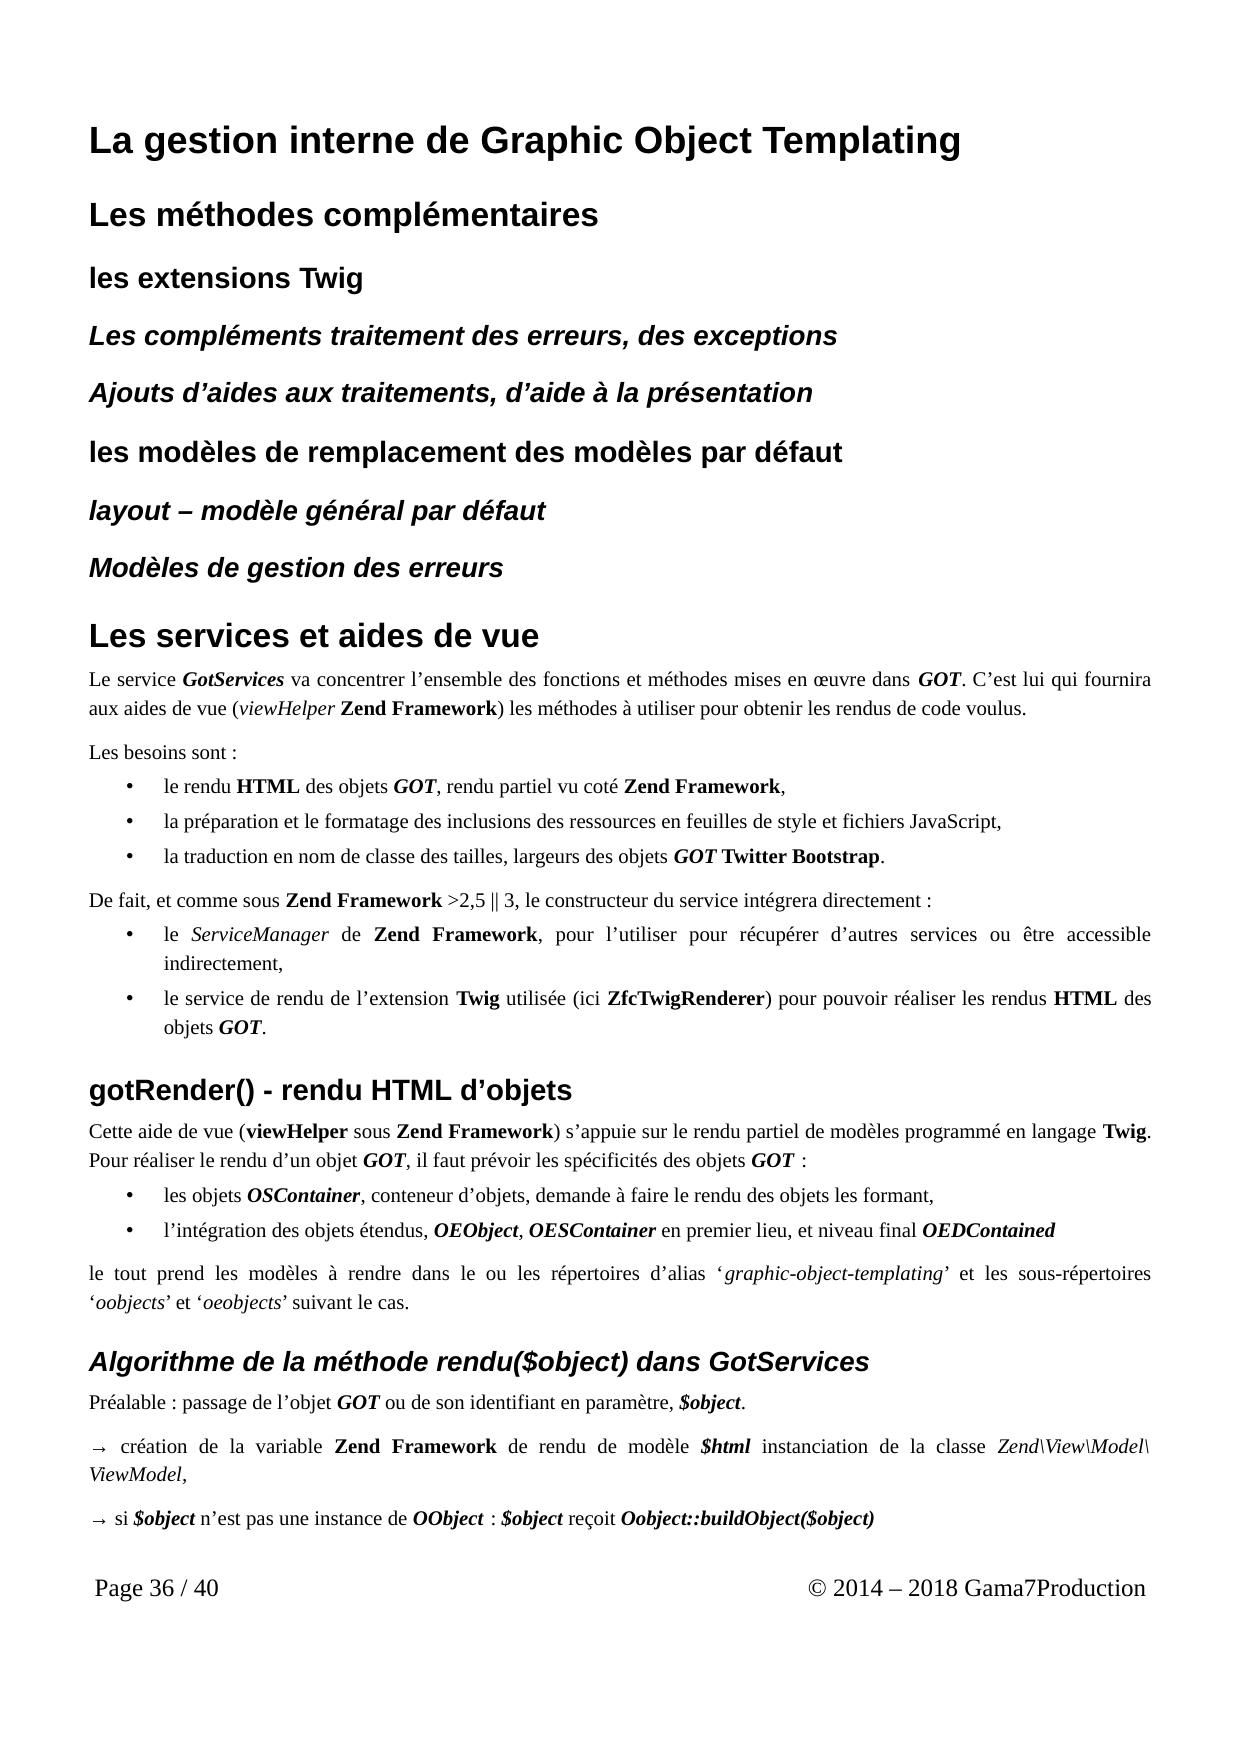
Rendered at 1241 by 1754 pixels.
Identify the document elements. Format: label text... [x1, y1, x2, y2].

subtitle layout – modèle général par défaut [88, 494, 1152, 526]
list le ServiceManager de Zend Framework, pour l’utiliser pour récupérer d’autres services ou être accessible indirectement, [126, 922, 1152, 975]
text Les besoins sont : [88, 740, 1152, 764]
text → si $object n’est pas une instance de OObject : $object reçoit Oobject::buildObject($object) [88, 1506, 1152, 1530]
text → création de la variable Zend Framework de rendu de modèle $html instanciation de la classe Zend\View\Model\ViewModel, [88, 1433, 1152, 1486]
subtitle gotRender() - rendu HTML d’objets [88, 1073, 1152, 1107]
list l’intégration des objets étendus, OEObject, OESContainer en premier lieu, et niveau final OEDContained [126, 1217, 1152, 1242]
subtitle La gestion interne de Graphic Object Templating [88, 118, 1152, 162]
subtitle Ajouts d’aides aux traitements, d’aide à la présentation [88, 376, 1152, 408]
text le tout prend les modèles à rendre dans le ou les répertoires d’alias ‘graphic-object-templating’ et les sous-répertoires ‘oobjects’ et ‘oeobjects’ suivant le cas. [88, 1261, 1152, 1314]
list la préparation et le formatage des inclusions des ressources en feuilles de style et fichiers JavaScript, [126, 809, 1152, 833]
list les objets OSContainer, conteneur d’objets, demande à faire le rendu des objets les formant, [126, 1183, 1152, 1207]
subtitle les extensions Twig [88, 261, 1152, 294]
text De fait, et comme sous Zend Framework >2,5 || 3, le constructeur du service intégrera directement : [88, 887, 1152, 912]
subtitle Algorithme de la méthode rendu($object) dans GotServices [88, 1346, 1152, 1378]
text Cette aide de vue (viewHelper sous Zend Framework) s’appuie sur le rendu partiel de modèles programmé en langage Twig. Pour réaliser le rendu d’un objet GOT, il faut prévoir les spécificités des objets GOT : [88, 1119, 1152, 1172]
list la traduction en nom de classe des tailles, largeurs des objets GOT Twitter Bootstrap. [126, 844, 1152, 868]
subtitle Les méthodes complémentaires [88, 195, 1152, 234]
subtitle Modèles de gestion des erreurs [88, 551, 1152, 583]
text Le service GotServices va concentrer l’ensemble des fonctions et méthodes mises en œuvre dans GOT. C’est lui qui fournira aux aides de vue (viewHelper Zend Framework) les méthodes à utiliser pour obtenir les rendus de code voulus. [88, 667, 1152, 720]
subtitle Les services et aides de vue [88, 616, 1152, 655]
subtitle les modèles de remplacement des modèles par défaut [88, 435, 1152, 469]
list le service de rendu de l’extension Twig utilisée (ici ZfcTwigRenderer) pour pouvoir réaliser les rendus HTML des objets GOT. [126, 986, 1152, 1039]
subtitle Les compléments traitement des erreurs, des exceptions [88, 319, 1152, 351]
list le rendu HTML des objets GOT, rendu partiel vu coté Zend Framework, [126, 774, 1152, 798]
text Préalable : passage de l’objet GOT ou de son identifiant en paramètre, $object. [88, 1390, 1152, 1414]
